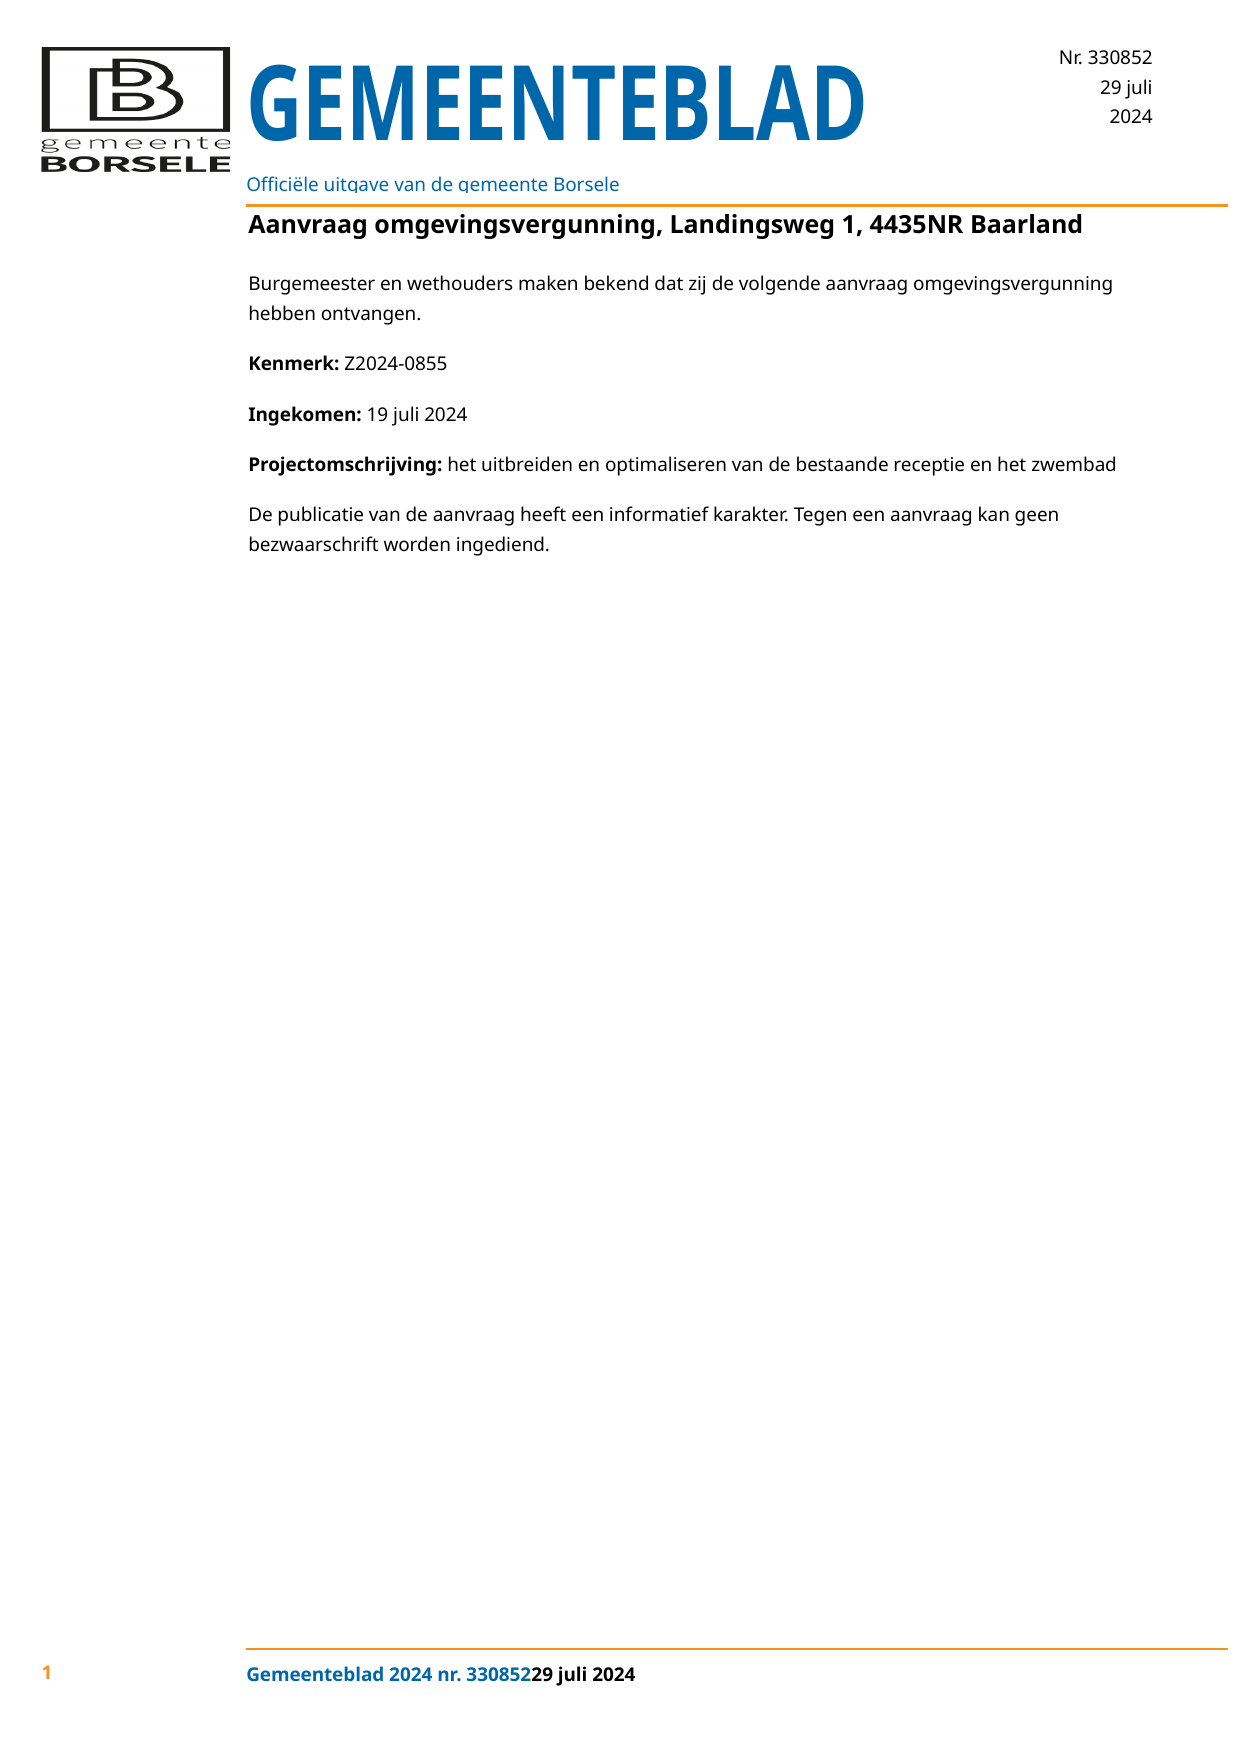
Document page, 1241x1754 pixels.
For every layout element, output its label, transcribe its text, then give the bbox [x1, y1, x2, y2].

text Aanvraag omgevingsvergunning, Landingsweg 1, 4435NR Baarland [248, 207, 1152, 241]
text Kenmerk: Z2024-0855 [248, 350, 1152, 376]
text Projectomschrijving: het uitbreiden en optimaliseren van de bestaande receptie en het zwembad [248, 451, 1152, 477]
text Burgemeester en wethouders maken bekend dat zij de volgende aanvraag omgevingsvergunning hebben ontvangen. [248, 270, 1152, 326]
picture [41, 47, 231, 172]
text De publicatie van de aanvraag heeft een informatief karakter. Tegen een aanvraag kan geen bezwaarschrift worden ingediend. [248, 502, 1152, 557]
text Ingekomen: 19 juli 2024 [248, 401, 1152, 426]
